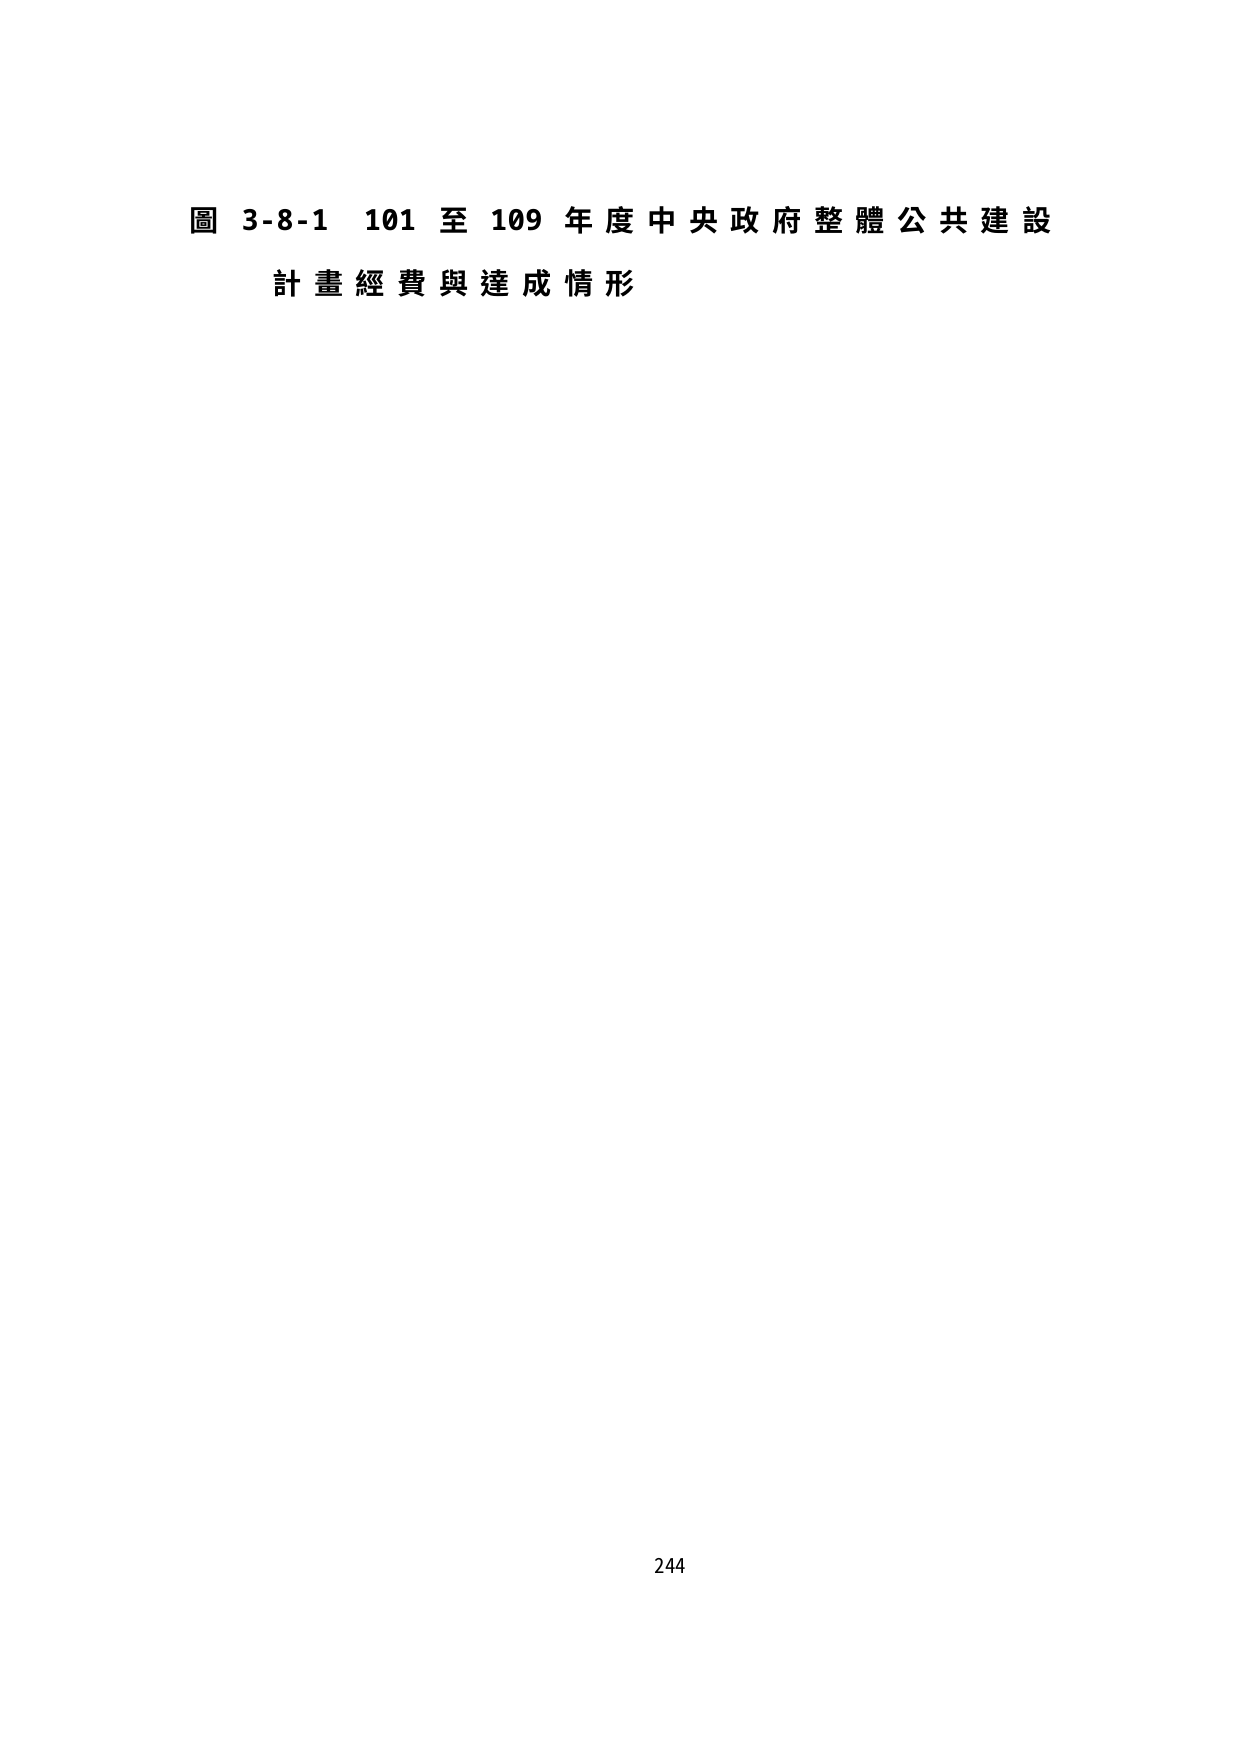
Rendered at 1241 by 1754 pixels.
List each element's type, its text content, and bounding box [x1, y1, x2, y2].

text 圖3-8-1 101至109年度中央政府整體公共建設計畫經費與達成情形 [183, 177, 1058, 302]
